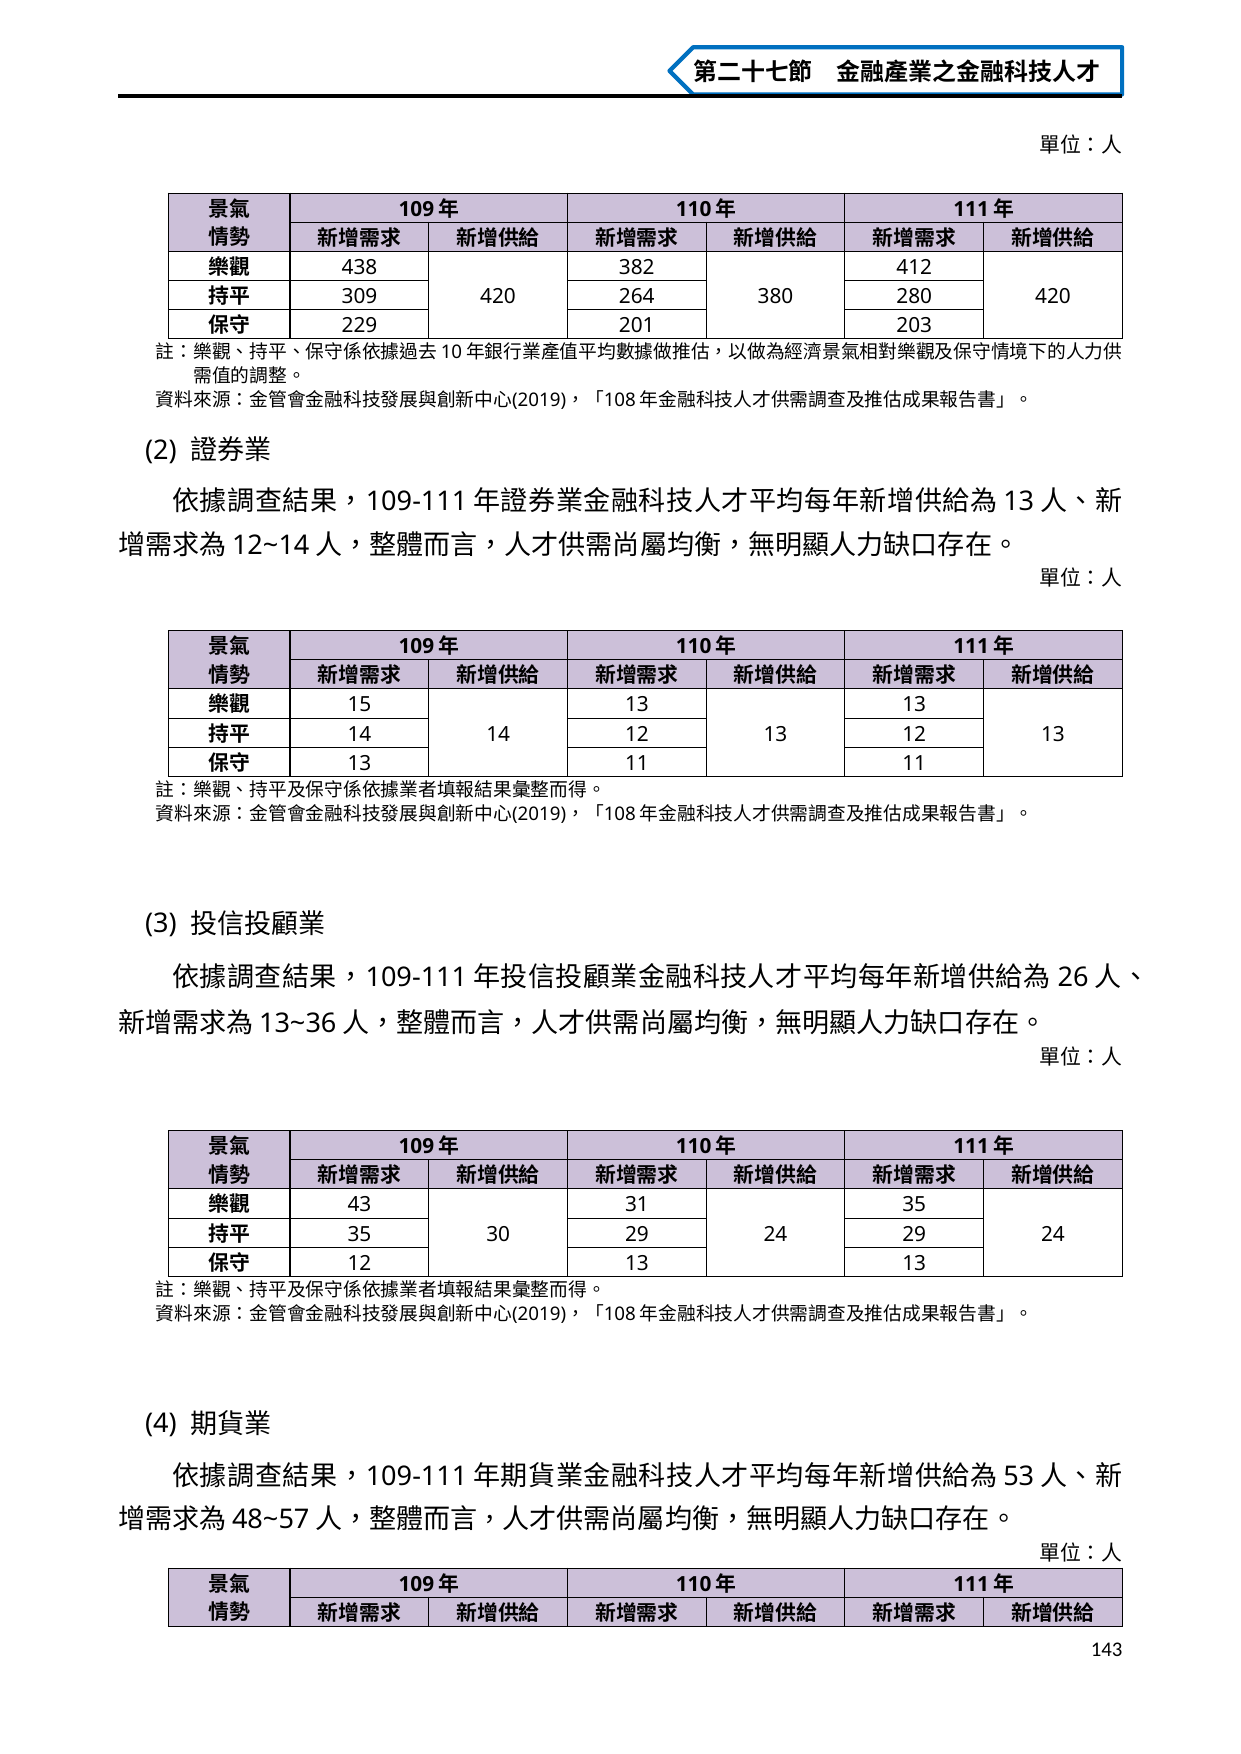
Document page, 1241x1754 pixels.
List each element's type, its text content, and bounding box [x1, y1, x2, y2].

text 依據調查結果，109-111年投信投顧業金融科技人才平均每年新增供給為26人、新增需求為13~36人，整體而言，人才供需尚屬均衡，無明顯人力缺口存在。 [118, 950, 1122, 1042]
table_cell 新增供給 [429, 1598, 567, 1626]
table_header 110年 [568, 194, 844, 222]
table_cell 11 [568, 748, 706, 776]
table_cell 新增供給 [984, 1160, 1122, 1188]
table_cell 35 [845, 1189, 983, 1217]
table_cell 新增供給 [707, 1598, 844, 1626]
table_cell 新增供給 [429, 660, 567, 688]
table_cell 新增供給 [984, 223, 1122, 251]
table_cell 新增供給 [429, 1160, 567, 1188]
table_cell 新增需求 [291, 1598, 428, 1626]
table_cell 新增需求 [291, 660, 428, 688]
table_header 109年 [291, 1131, 567, 1159]
table_cell 新增供給 [984, 660, 1122, 688]
table_header 110年 [568, 1131, 844, 1159]
text 資料來源：金管會金融科技發展與創新中心(2019)，「108年金融科技人才供需調查及推估成果報告書」。 [156, 801, 1122, 825]
table_header 111年 [845, 1569, 1122, 1597]
table_cell 保守 [169, 748, 289, 776]
table_cell 24 [984, 1189, 1122, 1276]
table_cell 樂觀 [169, 252, 289, 280]
table_cell 12 [845, 719, 983, 747]
table_cell 380 [707, 252, 844, 338]
table_cell 13 [984, 689, 1122, 776]
table_cell 29 [568, 1219, 706, 1247]
table_cell 新增需求 [568, 660, 706, 688]
table_header 110年 [568, 1569, 844, 1597]
text 註：樂觀、持平、保守係依據過去10年銀行業產值平均數據做推估，以做為經濟景氣相對樂觀及保守情境下的人力供需值的調整。 [156, 339, 1122, 387]
table_cell 14 [291, 719, 428, 747]
table_cell 持平 [169, 719, 289, 747]
table_header 景氣 情勢 [169, 1131, 289, 1188]
table_header 景氣 情勢 [169, 1569, 289, 1626]
table_cell 43 [291, 1189, 428, 1217]
text 註：樂觀、持平及保守係依據業者填報結果彙整而得。 [156, 777, 1122, 801]
table_cell 24 [707, 1189, 844, 1276]
table_cell 12 [568, 719, 706, 747]
table_cell 新增需求 [568, 223, 706, 251]
table_cell 13 [845, 1248, 983, 1276]
table_cell 新增供給 [707, 1160, 844, 1188]
text 單位：人 [183, 1042, 1122, 1070]
table_cell 樂觀 [169, 1189, 289, 1217]
table_header 110年 [568, 631, 844, 659]
table_cell 15 [291, 689, 428, 717]
table_cell 382 [568, 252, 706, 280]
table_cell 樂觀 [169, 689, 289, 717]
table_cell 203 [845, 310, 983, 338]
table_cell 14 [429, 689, 567, 776]
table_cell 35 [291, 1219, 428, 1247]
table_header 111年 [845, 631, 1122, 659]
text 資料來源：金管會金融科技發展與創新中心(2019)，「108年金融科技人才供需調查及推估成果報告書」。 [156, 1301, 1122, 1325]
table_cell 280 [845, 281, 983, 309]
table_header 109年 [291, 1569, 567, 1597]
table_cell 新增供給 [984, 1598, 1122, 1626]
text 單位：人 [183, 130, 1122, 158]
table_cell 新增需求 [568, 1160, 706, 1188]
table_header 111年 [845, 194, 1122, 222]
list 證券業 [145, 422, 1122, 468]
text 資料來源：金管會金融科技發展與創新中心(2019)，「108年金融科技人才供需調查及推估成果報告書」。 [156, 387, 1122, 411]
table_cell 新增供給 [707, 660, 844, 688]
table_cell 新增需求 [845, 223, 983, 251]
table_header 景氣 情勢 [169, 194, 289, 251]
table_cell 420 [429, 252, 567, 338]
table_cell 12 [291, 1248, 428, 1276]
table_cell 新增供給 [707, 223, 844, 251]
table_cell 新增需求 [845, 1160, 983, 1188]
table_cell 412 [845, 252, 983, 280]
table_cell 420 [984, 252, 1122, 338]
list 期貨業 [145, 1380, 1122, 1442]
text 單位：人 [183, 563, 1122, 591]
table_cell 新增需求 [568, 1598, 706, 1626]
table_cell 438 [291, 252, 428, 280]
table_header 111年 [845, 1131, 1122, 1159]
text 單位：人 [183, 1537, 1122, 1566]
table_cell 新增需求 [845, 1598, 983, 1626]
table_header 109年 [291, 631, 567, 659]
list 投信投顧業 [145, 880, 1122, 942]
text 依據調查結果，109-111年期貨業金融科技人才平均每年新增供給為53人、新增需求為48~57人，整體而言，人才供需尚屬均衡，無明顯人力缺口存在。 [118, 1450, 1122, 1537]
text 註：樂觀、持平及保守係依據業者填報結果彙整而得。 [156, 1277, 1122, 1301]
table_header 景氣 情勢 [169, 631, 289, 688]
table_cell 13 [568, 1248, 706, 1276]
table_cell 229 [291, 310, 428, 338]
table_cell 201 [568, 310, 706, 338]
table_header 109年 [291, 194, 567, 222]
table_cell 309 [291, 281, 428, 309]
table_cell 新增需求 [845, 660, 983, 688]
table_cell 13 [707, 689, 844, 776]
table_cell 持平 [169, 1219, 289, 1247]
table_cell 新增供給 [429, 223, 567, 251]
table_cell 新增需求 [291, 1160, 428, 1188]
table_cell 新增需求 [291, 223, 428, 251]
table_cell 13 [568, 689, 706, 717]
table_cell 31 [568, 1189, 706, 1217]
table_cell 11 [845, 748, 983, 776]
table_cell 13 [291, 748, 428, 776]
table_cell 264 [568, 281, 706, 309]
table_cell 30 [429, 1189, 567, 1276]
table_cell 保守 [169, 310, 289, 338]
table_cell 13 [845, 689, 983, 717]
table_cell 保守 [169, 1248, 289, 1276]
table_cell 持平 [169, 281, 289, 309]
table_cell 29 [845, 1219, 983, 1247]
text 依據調查結果，109-111年證券業金融科技人才平均每年新增供給為13人、新增需求為12~14人，整體而言，人才供需尚屬均衡，無明顯人力缺口存在。 [118, 476, 1122, 563]
